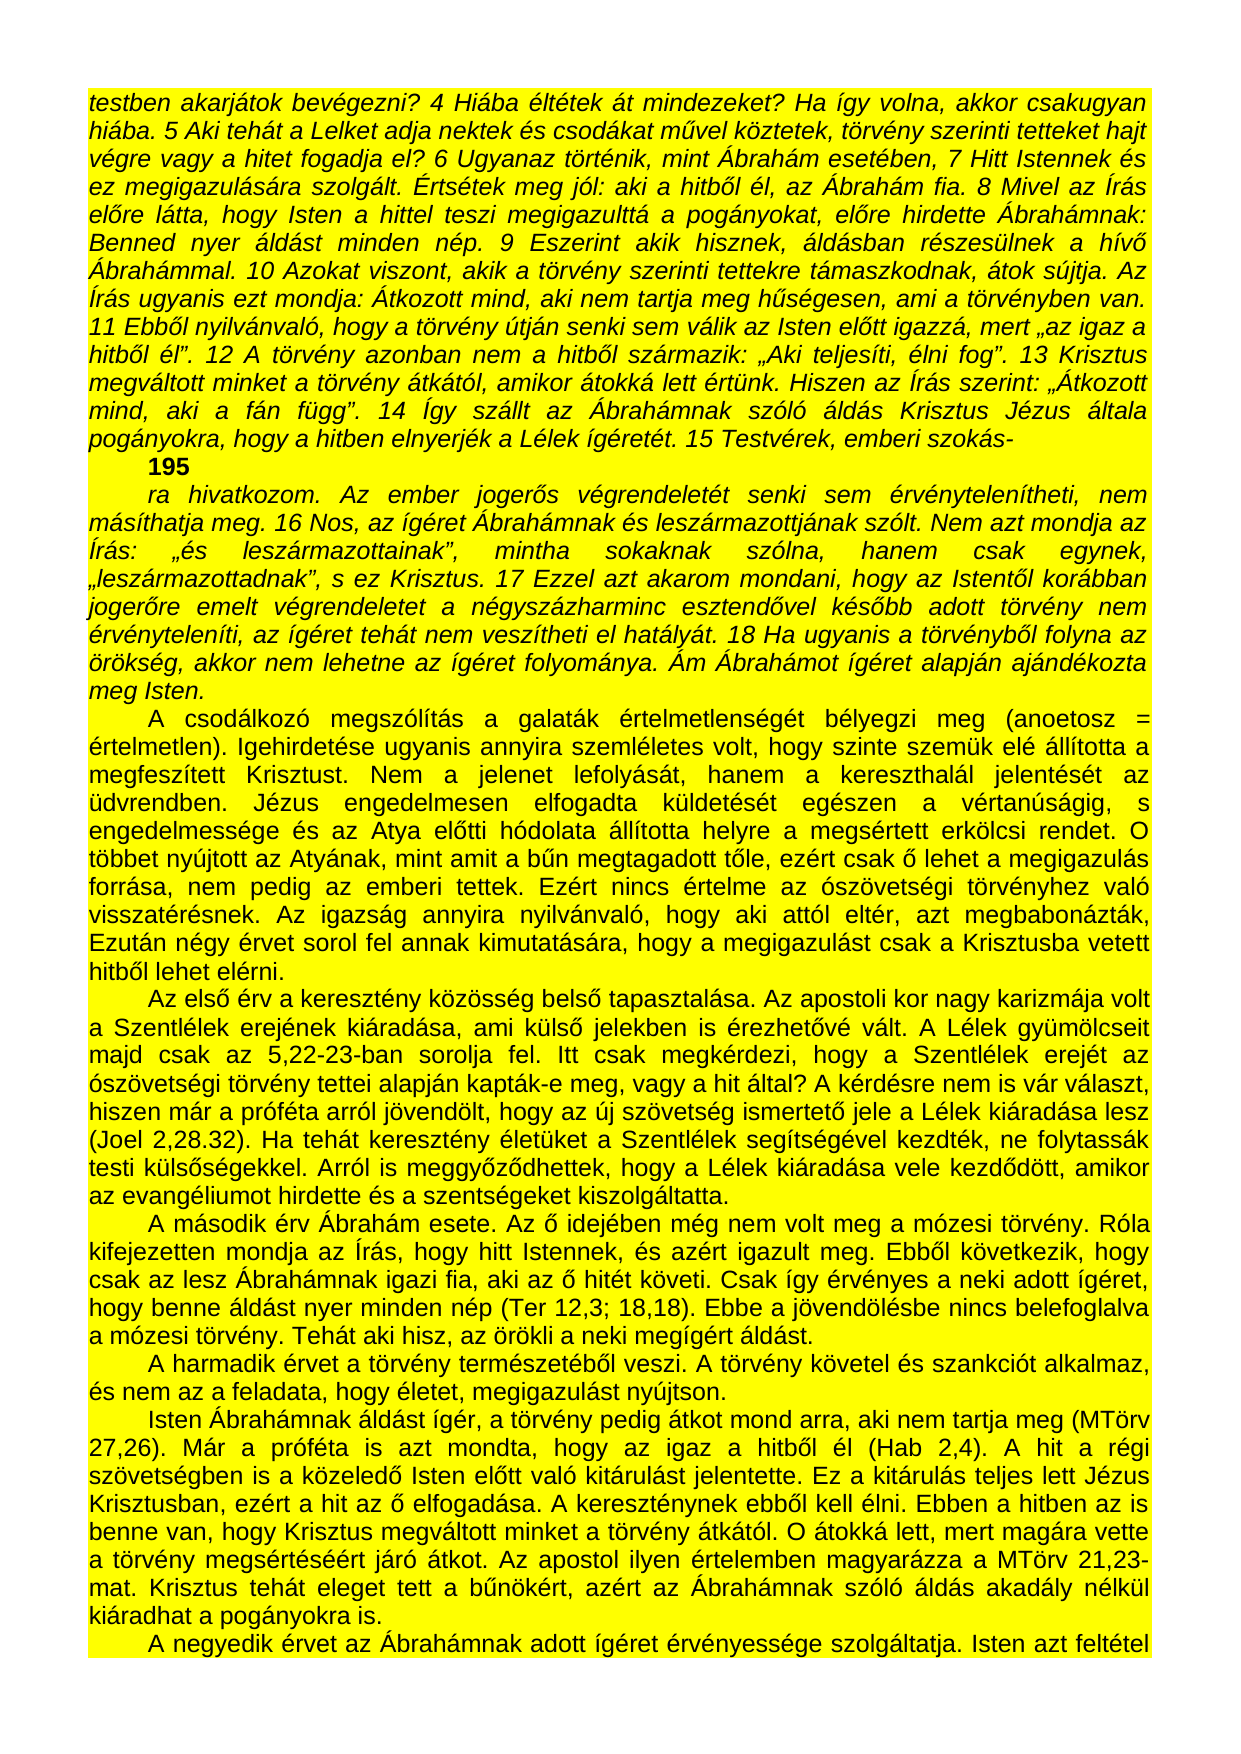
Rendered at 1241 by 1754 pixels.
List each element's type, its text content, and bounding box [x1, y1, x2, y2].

text A negyedik érvet az Ábrahámnak adott ígéret érvényessége szolgáltatja. Isten azt feltétel [88, 1630, 1152, 1658]
text testben akarjátok bevégezni? 4 Hiába éltétek át mindezeket? Ha így volna, akkor csakugyan hiába. 5 Aki tehát a Lelket adja nektek és csodákat művel köztetek, törvény szerinti tetteket hajt végre vagy a hitet fogadja el? 6 Ugyanaz történik, mint Ábrahám esetében, 7 Hitt Istennek és ez megigazulására szolgált. Értsétek meg jól: aki a hitből él, az Ábrahám fia. 8 Mivel az Írás előre látta, hogy Isten a hittel teszi megigazulttá a pogányokat, előre hirdette Ábrahámnak: Benned nyer áldást minden nép. 9 Eszerint akik hisznek, áldásban részesülnek a hívő Ábrahámmal. 10 Azokat viszont, akik a törvény szerinti tettekre támaszkodnak, átok sújtja. Az Írás ugyanis ezt mondja: Átkozott mind, aki nem tartja meg hűségesen, ami a törvényben van. 11 Ebből nyilvánvaló, hogy a törvény útján senki sem válik az Isten előtt igazzá, mert „az igaz a hitből él”. 12 A törvény azonban nem a hitből származik: „Aki teljesíti, élni fog”. 13 Krisztus megváltott minket a törvény átkától, amikor átokká lett értünk. Hiszen az Írás szerint: „Átkozott mind, aki a fán függ”. 14 Így szállt az Ábrahámnak szóló áldás Krisztus Jézus általa pogányokra, hogy a hitben elnyerjék a Lélek ígéretét. 15 Testvérek, emberi szokás- [88, 88, 1152, 453]
text Isten Ábrahámnak áldást ígér, a törvény pedig átkot mond arra, aki nem tartja meg (MTörv 27,26). Már a próféta is azt mondta, hogy az igaz a hitből él (Hab 2,4). A hit a régi szövetségben is a közeledő Isten előtt való kitárulást jelentette. Ez a kitárulás teljes lett Jézus Krisztusban, ezért a hit az ő elfogadása. A kereszténynek ebből kell élni. Ebben a hitben az is benne van, hogy Krisztus megváltott minket a törvény átkától. O átokká lett, mert magára vette a törvény megsértéséért járó átkot. Az apostol ilyen értelemben magyarázza a MTörv 21,23-mat. Krisztus tehát eleget tett a bűnökért, azért az Ábrahámnak szóló áldás akadály nélkül kiáradhat a pogányokra is. [88, 1406, 1152, 1630]
text ra hivatkozom. Az ember jogerős végrendeletét senki sem érvénytelenítheti, nem másíthatja meg. 16 Nos, az ígéret Ábrahámnak és leszármazottjának szólt. Nem azt mondja az Írás: „és leszármazottainak”, mintha sokaknak szólna, hanem csak egynek, „leszármazottadnak”, s ez Krisztus. 17 Ezzel azt akarom mondani, hogy az Istentől korábban jogerőre emelt végrendeletet a négyszázharminc esztendővel később adott törvény nem érvényteleníti, az ígéret tehát nem veszítheti el hatályát. 18 Ha ugyanis a törvényből folyna az örökség, akkor nem lehetne az ígéret folyománya. Ám Ábrahámot ígéret alapján ajándékozta meg Isten. [88, 481, 1152, 705]
text A második érv Ábrahám esete. Az ő idejében még nem volt meg a mózesi törvény. Róla kifejezetten mondja az Írás, hogy hitt Istennek, és azért igazult meg. Ebből következik, hogy csak az lesz Ábrahámnak igazi fia, aki az ő hitét követi. Csak így érvényes a neki adott ígéret, hogy benne áldást nyer minden nép (Ter 12,3; 18,18). Ebbe a jövendölésbe nincs belefoglalva a mózesi törvény. Tehát aki hisz, az örökli a neki megígért áldást. [88, 1209, 1152, 1349]
text Az első érv a keresztény közösség belső tapasztalása. Az apostoli kor nagy karizmája volt a Szentlélek erejének kiáradása, ami külső jelekben is érezhetővé vált. A Lélek gyümölcseit majd csak az 5,22-23-ban sorolja fel. Itt csak megkérdezi, hogy a Szentlélek erejét az ószövetségi törvény tettei alapján kapták-e meg, vagy a hit által? A kérdésre nem is vár választ, hiszen már a próféta arról jövendölt, hogy az új szövetség ismertető jele a Lélek kiáradása lesz (Joel 2,28.32). Ha tehát keresztény életüket a Szentlélek segítségével kezdték, ne folytassák testi külsőségekkel. Arról is meggyőződhettek, hogy a Lélek kiáradása vele kezdődött, amikor az evangéliumot hirdette és a szentségeket kiszolgáltatta. [88, 985, 1152, 1209]
text 195 [88, 453, 1152, 481]
text A harmadik érvet a törvény természetéből veszi. A törvény követel és szankciót alkalmaz, és nem az a feladata, hogy életet, megigazulást nyújtson. [88, 1349, 1152, 1406]
text A csodálkozó megszólítás a galaták értelmetlenségét bélyegzi meg (anoetosz = értelmetlen). Igehirdetése ugyanis annyira szemléletes volt, hogy szinte szemük elé állította a megfeszített Krisztust. Nem a jelenet lefolyását, hanem a kereszthalál jelentését az üdvrendben. Jézus engedelmesen elfogadta küldetését egészen a vértanúságig, s engedelmessége és az Atya előtti hódolata állította helyre a megsértett erkölcsi rendet. O többet nyújtott az Atyának, mint amit a bűn megtagadott tőle, ezért csak ő lehet a megigazulás forrása, nem pedig az emberi tettek. Ezért nincs értelme az ószövetségi törvényhez való visszatérésnek. Az igazság annyira nyilvánvaló, hogy aki attól eltér, azt megbabonázták, Ezután négy érvet sorol fel annak kimutatására, hogy a megigazulást csak a Krisztusba vetett hitből lehet elérni. [88, 705, 1152, 985]
